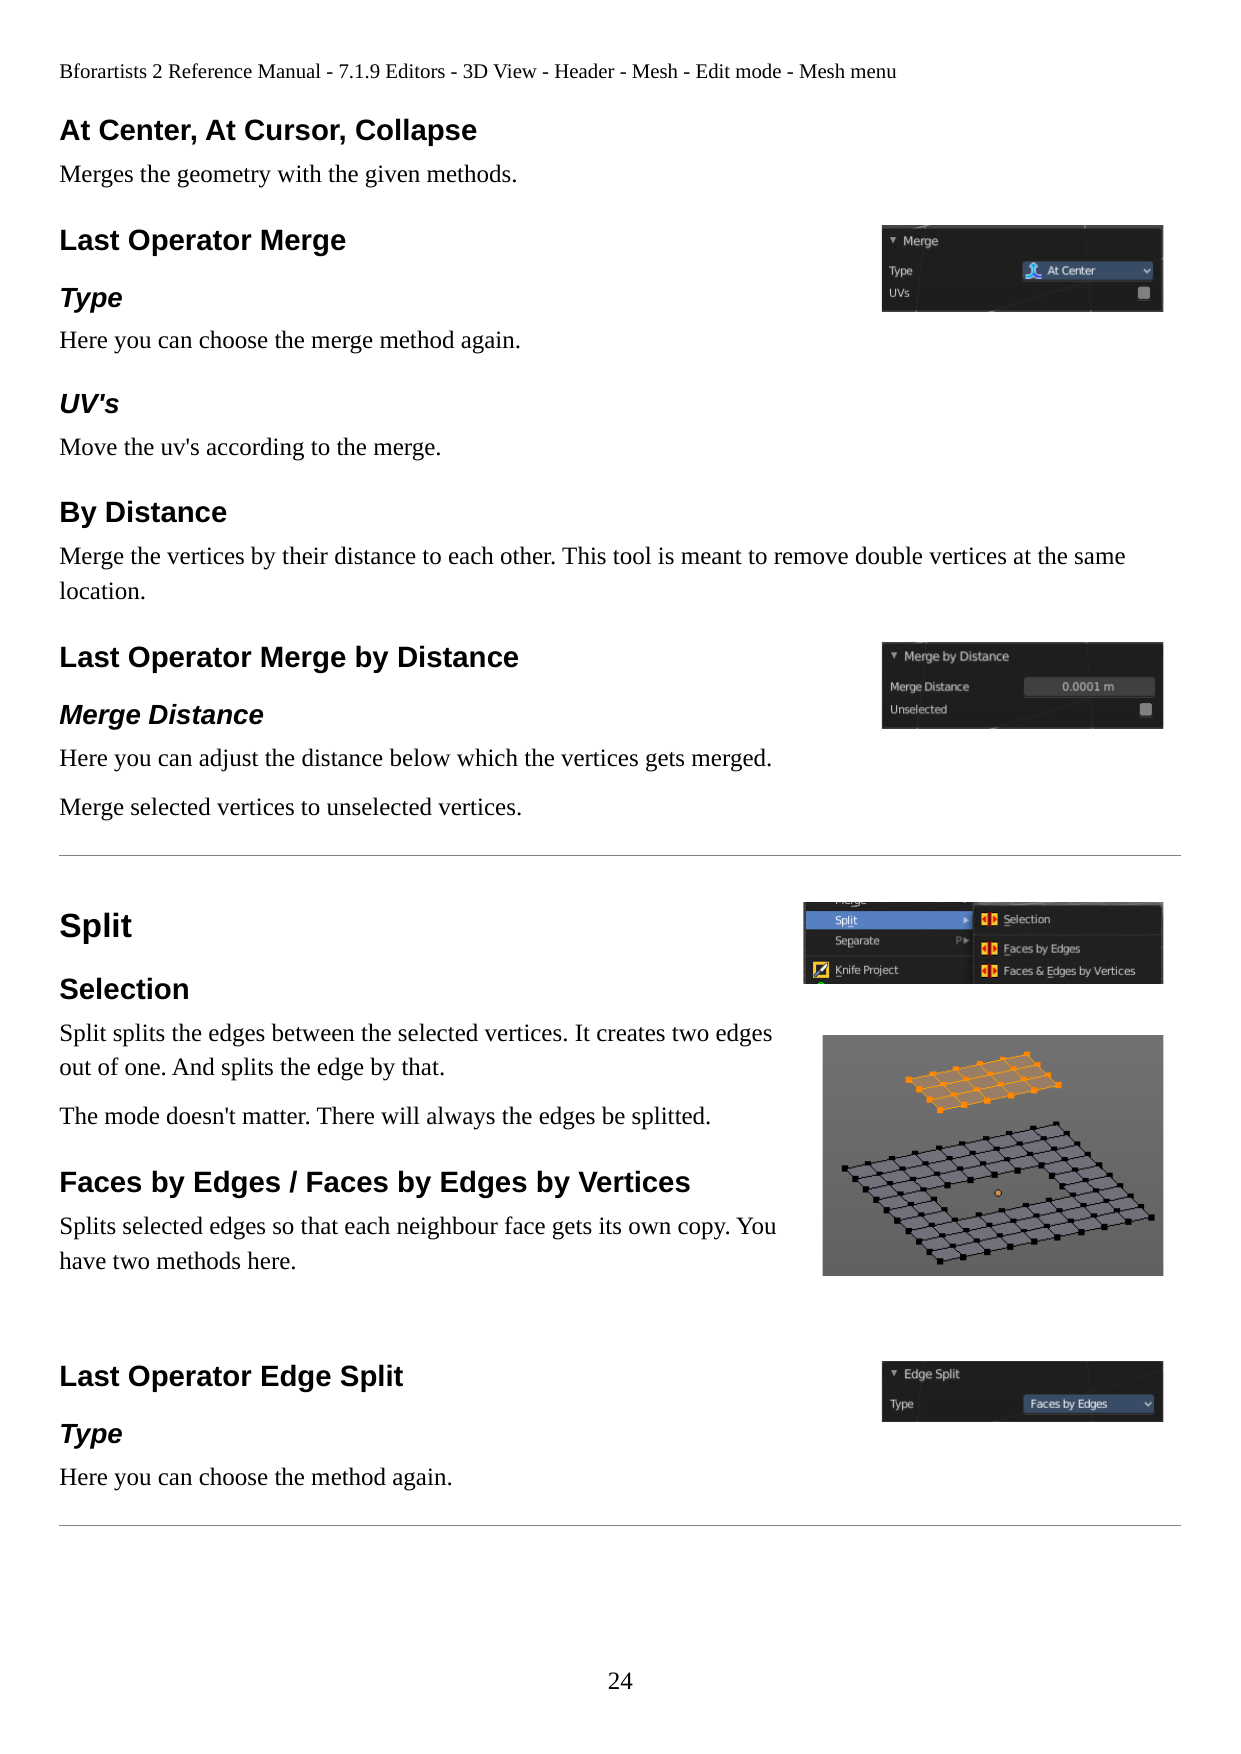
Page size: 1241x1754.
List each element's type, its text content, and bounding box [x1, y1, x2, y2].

subtitle UV's [59, 387, 1181, 419]
subtitle Type [59, 1417, 1181, 1449]
picture [822, 1035, 1164, 1276]
subtitle Last Operator Edge Split [59, 1358, 1181, 1392]
picture [803, 902, 1164, 984]
subtitle Last Operator Merge by Distance [59, 639, 1181, 673]
text Move the uv's according to the merge. [59, 432, 1181, 460]
picture [881, 225, 1164, 312]
text Split splits the edges between the selected vertices. It creates two edges out of one. And splits the edge by that. [59, 1018, 1181, 1081]
text Here you can choose the merge method again. [59, 326, 1181, 354]
text Merge the vertices by their distance to each other. This tool is meant to remove double vertices at the same location. [59, 541, 1181, 605]
subtitle Split [59, 906, 803, 944]
subtitle Type [59, 281, 1181, 313]
subtitle Merge Distance [59, 698, 1181, 730]
text Here you can adjust the distance below which the vertices gets merged. [59, 743, 1181, 771]
text Splits selected edges so that each neighbour face gets its own copy. You have two methods here. [59, 1211, 822, 1274]
subtitle By Distance [59, 495, 1181, 529]
subtitle [1164, 906, 1181, 944]
text The mode doesn't matter. There will always the edges be splitted. [59, 1101, 822, 1130]
subtitle Selection [59, 972, 1181, 1005]
picture [881, 642, 1164, 729]
subtitle Faces by Edges / Faces by Edges by Vertices [59, 1165, 822, 1199]
subtitle Last Operator Merge [59, 222, 1181, 256]
text Merge selected vertices to unselected vertices. [59, 792, 1181, 821]
picture [881, 1361, 1164, 1422]
subtitle At Center, At Cursor, Collapse [59, 113, 1181, 146]
text Here you can choose the method again. [59, 1462, 1181, 1490]
text Merges the geometry with the given methods. [59, 159, 1181, 188]
